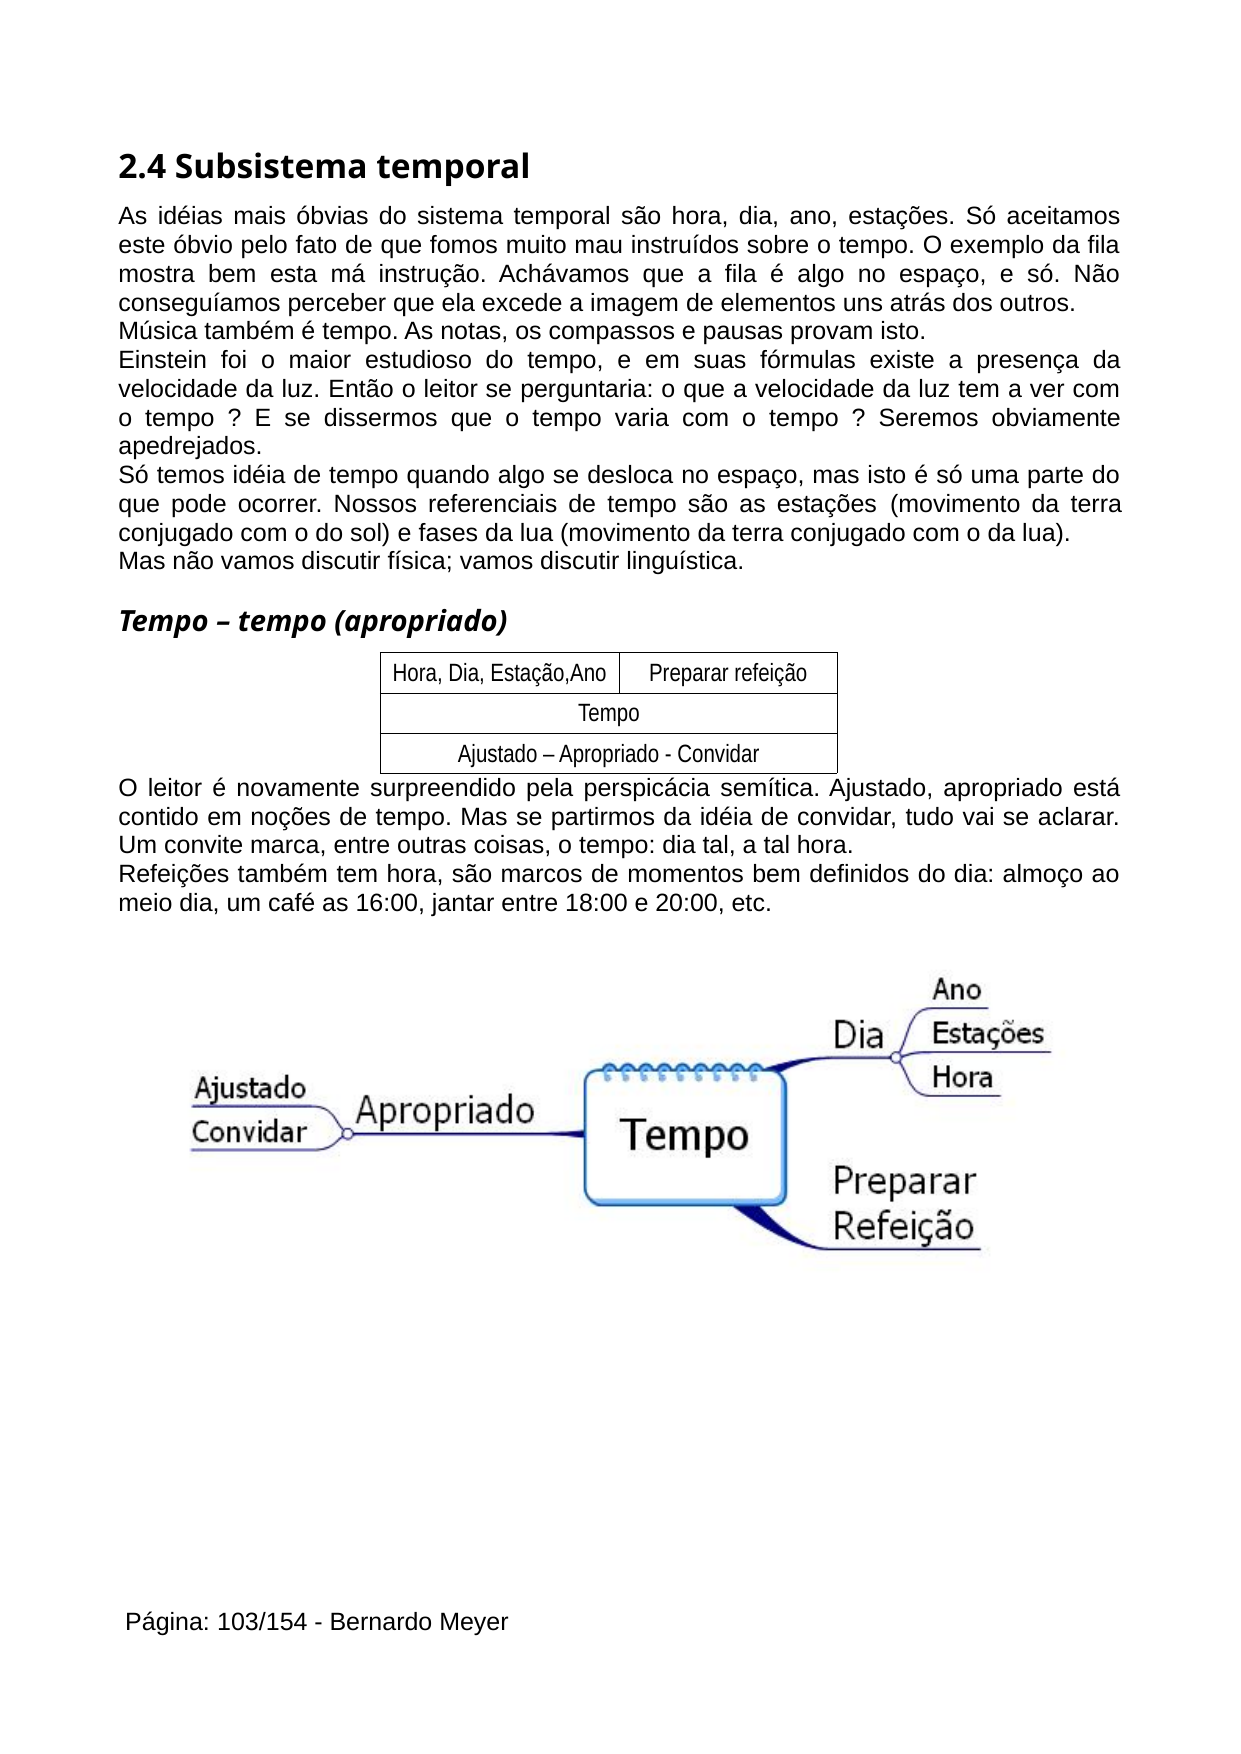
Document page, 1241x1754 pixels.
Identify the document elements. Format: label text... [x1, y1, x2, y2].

subtitle Tempo – tempo (apropriado) [118, 600, 1122, 640]
picture [165, 945, 1075, 1274]
table_header Preparar refeição [620, 653, 837, 692]
text Refeições também tem hora, são marcos de momentos bem definidos do dia: almoço ao meio dia, um café as 16:00, jantar entre 18:00 e 20:00, etc. [118, 859, 1122, 917]
table_cell Tempo [381, 694, 837, 733]
text Música também é tempo. As notas, os compassos e pausas provam isto. [118, 316, 1122, 345]
text Só temos idéia de tempo quando algo se desloca no espaço, mas isto é só uma parte do que pode ocorrer. Nossos referenciais de tempo são as estações (movimento da terra conjugado com o do sol) e fases da lua (movimento da terra conjugado com o da lua). [118, 460, 1122, 546]
text O leitor é novamente surpreendido pela perspicácia semítica. Ajustado, apropriado está contido em noções de tempo. Mas se partirmos da idéia de convidar, tudo vai se aclarar. Um convite marca, entre outras coisas, o tempo: dia tal, a tal hora. [118, 773, 1122, 859]
text As idéias mais óbvias do sistema temporal são hora, dia, ano, estações. Só aceitamos este óbvio pelo fato de que fomos muito mau instruídos sobre o tempo. O exemplo da fila mostra bem esta má instrução. Achávamos que a fila é algo no espaço, e só. Não conseguíamos perceber que ela excede a imagem de elementos uns atrás dos outros. [118, 201, 1122, 316]
table_cell Ajustado – Apropriado - Convidar [381, 734, 837, 773]
text Einstein foi o maior estudioso do tempo, e em suas fórmulas existe a presença da velocidade da luz. Então o leitor se perguntaria: o que a velocidade da luz tem a ver com o tempo ? E se dissermos que o tempo varia com o tempo ? Seremos obviamente apedrejados. [118, 345, 1122, 460]
table_header Hora, Dia, Estação,Ano [381, 653, 619, 692]
subtitle 2.4 Subsistema temporal [118, 143, 1122, 189]
text Mas não vamos discutir física; vamos discutir linguística. [118, 546, 1122, 575]
